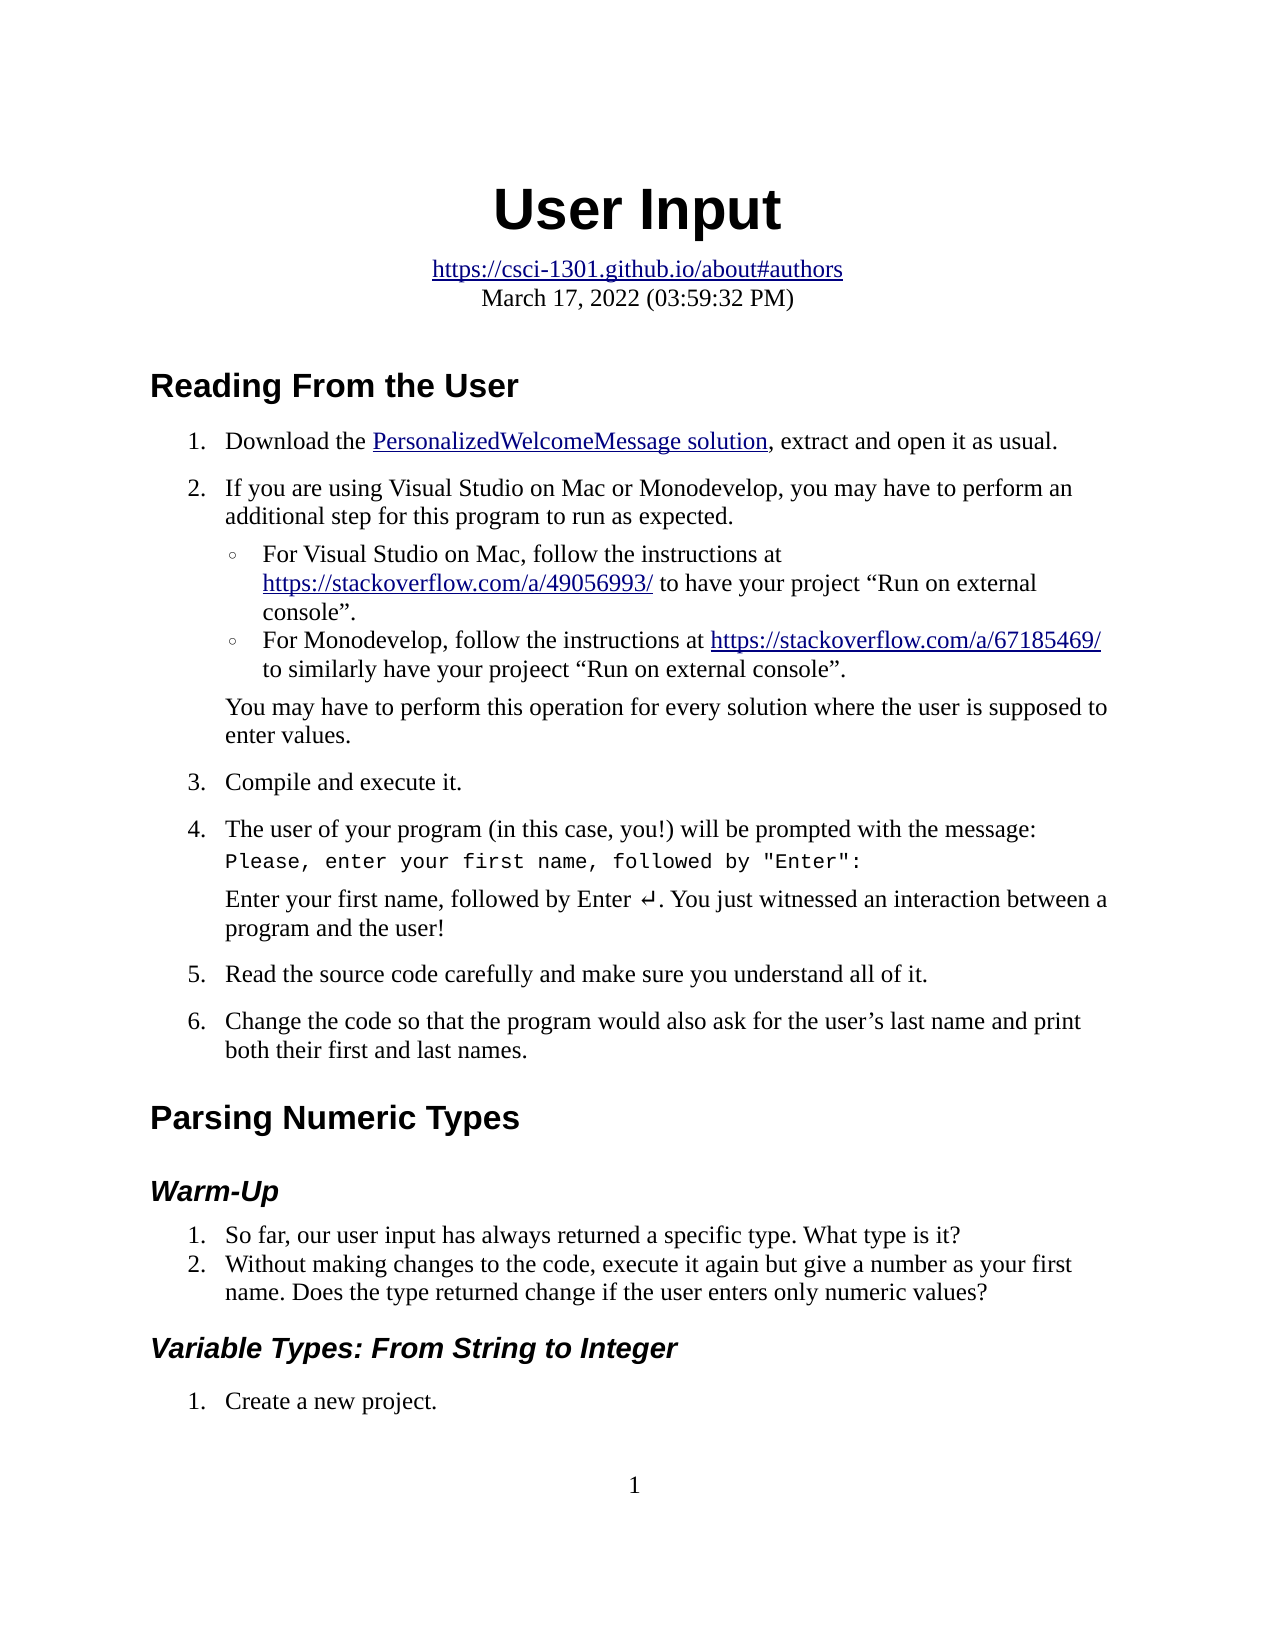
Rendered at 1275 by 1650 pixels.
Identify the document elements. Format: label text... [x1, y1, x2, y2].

subtitle Warm-Up [150, 1174, 1125, 1207]
list Read the source code carefully and make sure you understand all of it. [187, 959, 1125, 988]
list So far, our user input has always returned a specific type. What type is it? [187, 1220, 1125, 1249]
list Enter your first name, followed by Enter ↵. You just witnessed an interaction between a program and the user! [187, 884, 1125, 942]
list Without making changes to the code, execute it again but give a number as your first name. Does the type returned change if the user enters only numeric values? [187, 1249, 1125, 1306]
subtitle Parsing Numeric Types [150, 1098, 1125, 1136]
subtitle Variable Types: From String to Integer [150, 1331, 1125, 1365]
subtitle Reading From the User [150, 366, 1125, 404]
list For Visual Studio on Mac, follow the instructions at https://stackoverflow.com/a/49056993/ to have your project “Run on external console”. [225, 539, 1125, 625]
list Change the code so that the program would also ask for the user’s last name and print both their first and last names. [187, 1006, 1125, 1064]
list If you are using Visual Studio on Mac or Monodevelop, you may have to perform an additional step for this program to run as expected. [187, 473, 1125, 530]
list Compile and execute it. [187, 767, 1125, 796]
list Download the PersonalizedWelcomeMessage solution, extract and open it as usual. [187, 426, 1125, 455]
text March 17, 2022 (03:59:32 PM) [150, 283, 1125, 312]
list You may have to perform this operation for every solution where the user is supposed to enter values. [187, 692, 1125, 749]
list The user of your program (in this case, you!) will be prompted with the message: [187, 814, 1125, 843]
text https://csci-1301.github.io/about#authors [150, 254, 1125, 283]
list Please, enter your first name, followed by "Enter": [187, 852, 1125, 875]
title User Input [150, 175, 1125, 242]
list Create a new project. [187, 1386, 1125, 1415]
list For Monodevelop, follow the instructions at https://stackoverflow.com/a/67185469/ to similarly have your projeect “Run on external console”. [225, 625, 1125, 683]
